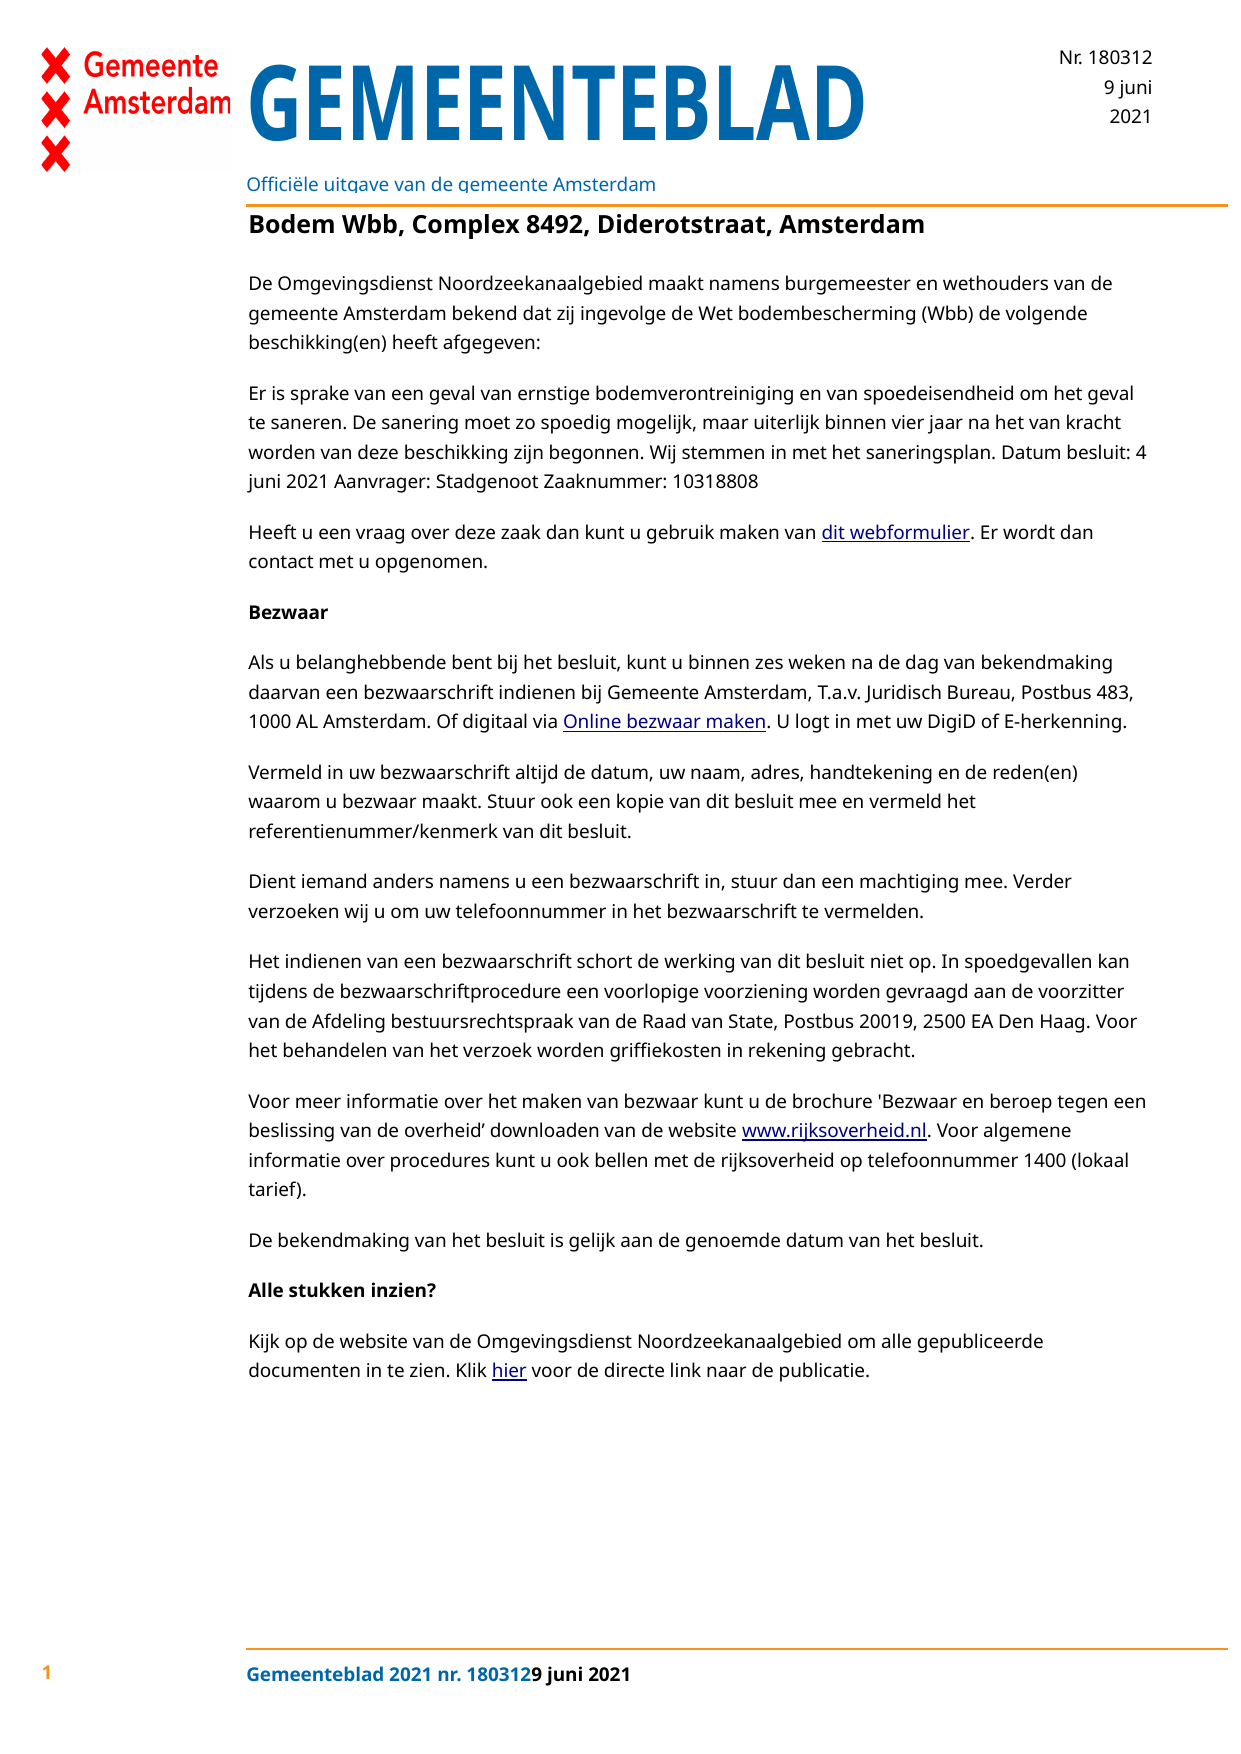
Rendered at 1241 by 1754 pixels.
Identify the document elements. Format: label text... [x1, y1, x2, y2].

text Vermeld in uw bezwaarschrift altijd de datum, uw naam, adres, handtekening en de reden(en) waarom u bezwaar maakt. Stuur ook een kopie van dit besluit mee en vermeld het referentienummer/kenmerk van dit besluit. [248, 759, 1152, 844]
text De Omgevingsdienst Noordzeekanaalgebied maakt namens burgemeester en wethouders van de gemeente Amsterdam bekend dat zij ingevolge de Wet bodembescherming (Wbb) de volgende beschikking(en) heeft afgegeven: [248, 270, 1152, 355]
text Alle stukken inzien? [248, 1277, 1152, 1303]
text Kijk op de website van de Omgevingsdienst Noordzeekanaalgebied om alle gepubliceerde documenten in te zien. Klik hier voor de directe link naar de publicatie. [248, 1328, 1152, 1383]
text Het indienen van een bezwaarschrift schort de werking van dit besluit niet op. In spoedgevallen kan tijdens de bezwaarschriftprocedure een voorlopige voorziening worden gevraagd aan de voorzitter van de Afdeling bestuursrechtspraak van de Raad van State, Postbus 20019, 2500 EA Den Haag. Voor het behandelen van het verzoek worden griffiekosten in rekening gebracht. [248, 949, 1152, 1063]
text Als u belanghebbende bent bij het besluit, kunt u binnen zes weken na de dag van bekendmaking daarvan een bezwaarschrift indienen bij Gemeente Amsterdam, T.a.v. Juridisch Bureau, Postbus 483, 1000 AL Amsterdam. Of digitaal via Online bezwaar maken. U logt in met uw DigiD of E-herkenning. [248, 649, 1152, 734]
text Voor meer informatie over het maken van bezwaar kunt u de brochure 'Bezwaar en beroep tegen een beslissing van de overheid’ downloaden van de website www.rijksoverheid.nl. Voor algemene informatie over procedures kunt u ook bellen met de rijksoverheid op telefoonnummer 1400 (lokaal tarief). [248, 1088, 1152, 1202]
picture [41, 47, 231, 172]
text De bekendmaking van het besluit is gelijk aan de genoemde datum van het besluit. [248, 1227, 1152, 1253]
text Bodem Wbb, Complex 8492, Diderotstraat, Amsterdam [248, 207, 1152, 241]
text Bezwaar [248, 599, 1152, 625]
text Heeft u een vraag over deze zaak dan kunt u gebruik maken van dit webformulier. Er wordt dan contact met u opgenomen. [248, 519, 1152, 574]
text Dient iemand anders namens u een bezwaarschrift in, stuur dan een machtiging mee. Verder verzoeken wij u om uw telefoonnummer in het bezwaarschrift te vermelden. [248, 869, 1152, 924]
text Er is sprake van een geval van ernstige bodemverontreiniging en van spoedeisendheid om het geval te saneren. De sanering moet zo spoedig mogelijk, maar uiterlijk binnen vier jaar na het van kracht worden van deze beschikking zijn begonnen. Wij stemmen in met het saneringsplan. Datum besluit: 4 juni 2021 Aanvrager: Stadgenoot Zaaknummer: 10318808 [248, 380, 1152, 494]
